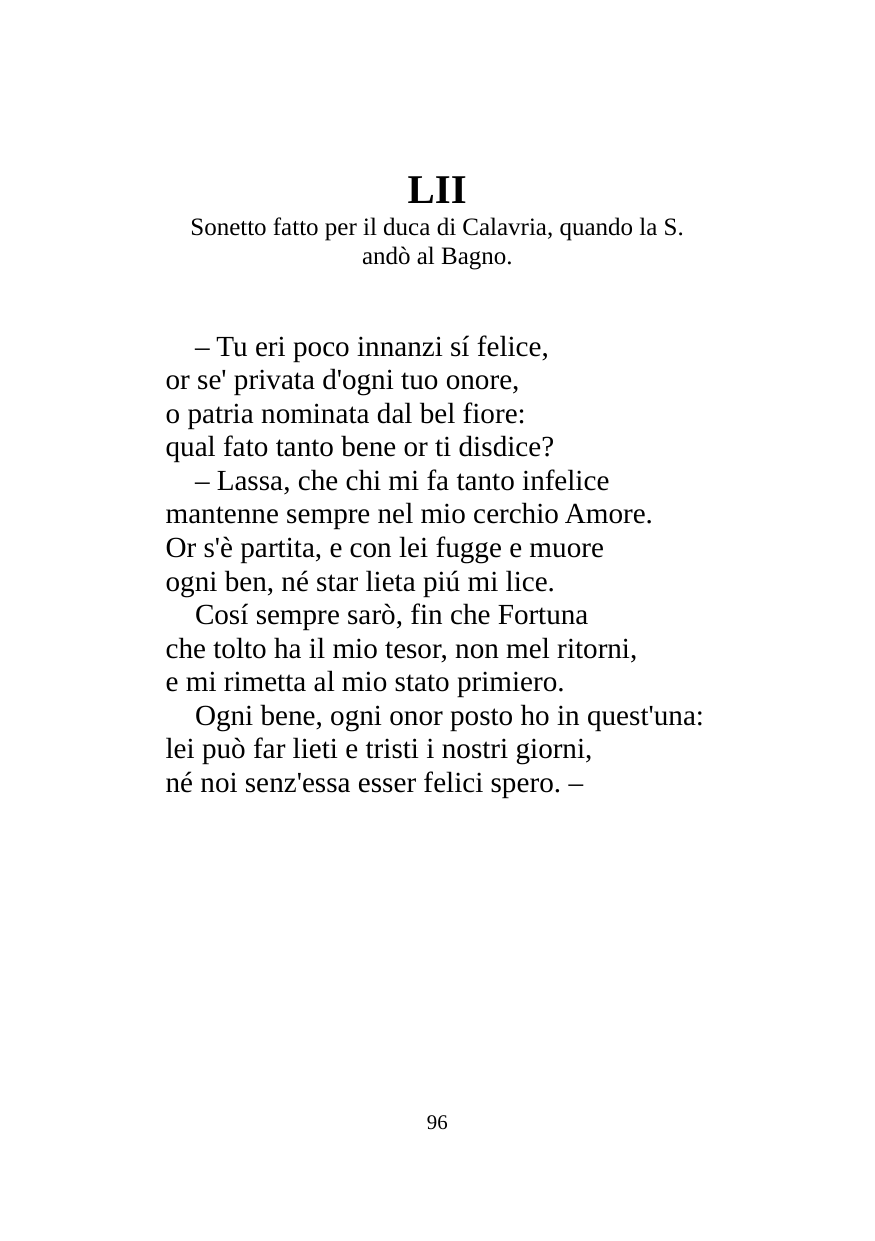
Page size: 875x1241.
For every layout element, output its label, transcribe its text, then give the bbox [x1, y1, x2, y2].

text Cosí sempre sarò, fin che Fortuna che tolto ha il mio tesor, non mel ritorni, e mi rimetta al mio stato primiero. [165, 597, 768, 698]
subtitle LII Sonetto fatto per il duca di Calavria, quando la S. andò al Bagno. [165, 165, 709, 270]
text – Tu eri poco innanzi sí felice, or se' privata d'ogni tuo onore, o patria nominata dal bel fiore: qual fato tanto bene or ti disdice? [165, 329, 768, 463]
text – Lassa, che chi mi fa tanto infelice mantenne sempre nel mio cerchio Amore. Or s'è partita, e con lei fugge e muore ogni ben, né star lieta piú mi lice. [165, 463, 768, 597]
text Ogni bene, ogni onor posto ho in quest'una: lei può far lieti e tristi i nostri giorni, né noi senz'essa esser felici spero. – [165, 698, 768, 798]
